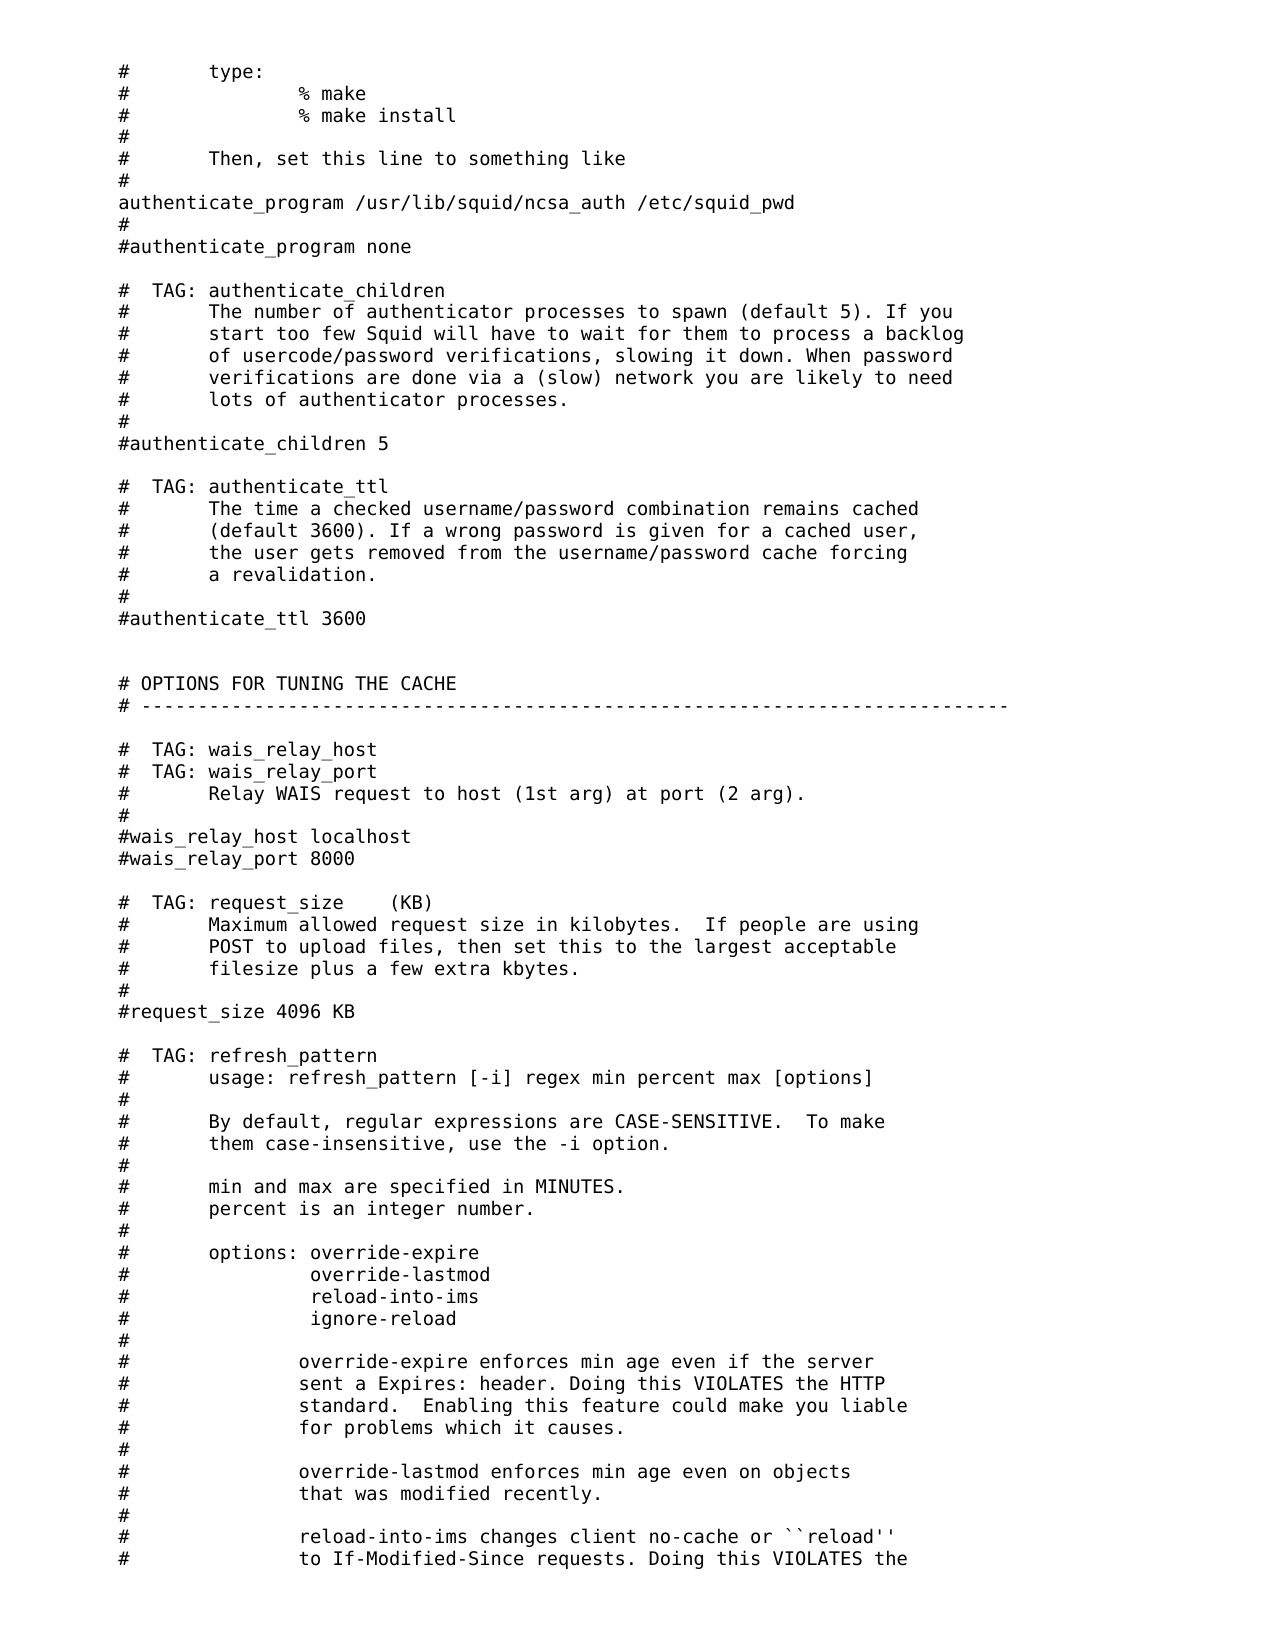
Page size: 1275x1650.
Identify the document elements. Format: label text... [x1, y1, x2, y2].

text # [118, 411, 1192, 433]
text # [118, 1089, 1192, 1111]
text # OPTIONS FOR TUNING THE CACHE [118, 673, 1192, 695]
text # % make [118, 83, 1192, 105]
text # TAG: wais_relay_port [118, 761, 1192, 783]
text # reload-into-ims changes client no-cache or ``reload'' [118, 1527, 1192, 1548]
text # filesize plus a few extra kbytes. [118, 958, 1192, 980]
text # lots of authenticator processes. [118, 389, 1192, 411]
text # start too few Squid will have to wait for them to process a backlog [118, 323, 1192, 345]
text #authenticate_children 5 [118, 433, 1192, 455]
text # options: override-expire [118, 1242, 1192, 1264]
text # [118, 1330, 1192, 1352]
text #wais_relay_host localhost [118, 827, 1192, 848]
text # TAG: refresh_pattern [118, 1045, 1192, 1067]
text # % make install [118, 105, 1192, 127]
text # TAG: authenticate_ttl [118, 477, 1192, 498]
text # [118, 805, 1192, 827]
text # TAG: authenticate_children [118, 280, 1192, 302]
text # a revalidation. [118, 564, 1192, 586]
text # [118, 586, 1192, 608]
text # to If-Modified-Since requests. Doing this VIOLATES the [118, 1548, 1192, 1570]
text # ignore-reload [118, 1308, 1192, 1330]
text #authenticate_ttl 3600 [118, 608, 1192, 630]
text # standard. Enabling this feature could make you liable [118, 1395, 1192, 1417]
text # that was modified recently. [118, 1483, 1192, 1505]
text # [118, 214, 1192, 236]
text # TAG: request_size (KB) [118, 892, 1192, 914]
text # By default, regular expressions are CASE-SENSITIVE. To make [118, 1111, 1192, 1133]
text #wais_relay_port 8000 [118, 848, 1192, 870]
text # min and max are specified in MINUTES. [118, 1177, 1192, 1198]
text # POST to upload files, then set this to the largest acceptable [118, 936, 1192, 958]
text # sent a Expires: header. Doing this VIOLATES the HTTP [118, 1373, 1192, 1395]
text # override-lastmod [118, 1264, 1192, 1286]
text # The time a checked username/password combination remains cached [118, 498, 1192, 520]
text #request_size 4096 KB [118, 1002, 1192, 1023]
text # percent is an integer number. [118, 1198, 1192, 1220]
text # [118, 1505, 1192, 1527]
text # them case-insensitive, use the -i option. [118, 1133, 1192, 1155]
text # override-lastmod enforces min age even on objects [118, 1461, 1192, 1483]
text # Maximum allowed request size in kilobytes. If people are using [118, 914, 1192, 936]
text # (default 3600). If a wrong password is given for a cached user, [118, 520, 1192, 542]
text # TAG: wais_relay_host [118, 739, 1192, 761]
text # Relay WAIS request to host (1st arg) at port (2 arg). [118, 783, 1192, 805]
text authenticate_program /usr/lib/squid/ncsa_auth /etc/squid_pwd [118, 192, 1192, 214]
text # reload-into-ims [118, 1286, 1192, 1308]
text # [118, 980, 1192, 1002]
text # [118, 1220, 1192, 1242]
text # the user gets removed from the username/password cache forcing [118, 542, 1192, 564]
text # [118, 1155, 1192, 1177]
text # verifications are done via a (slow) network you are likely to need [118, 367, 1192, 389]
text # for problems which it causes. [118, 1417, 1192, 1439]
text # [118, 1439, 1192, 1461]
text # of usercode/password verifications, slowing it down. When password [118, 345, 1192, 367]
text # [118, 127, 1192, 148]
text # usage: refresh_pattern [-i] regex min percent max [options] [118, 1067, 1192, 1089]
text # type: [118, 61, 1192, 83]
text # Then, set this line to something like [118, 148, 1192, 170]
text #authenticate_program none [118, 236, 1192, 258]
text # override-expire enforces min age even if the server [118, 1352, 1192, 1373]
text # ----------------------------------------------------------------------------- [118, 695, 1192, 717]
text # [118, 170, 1192, 192]
text # The number of authenticator processes to spawn (default 5). If you [118, 302, 1192, 323]
